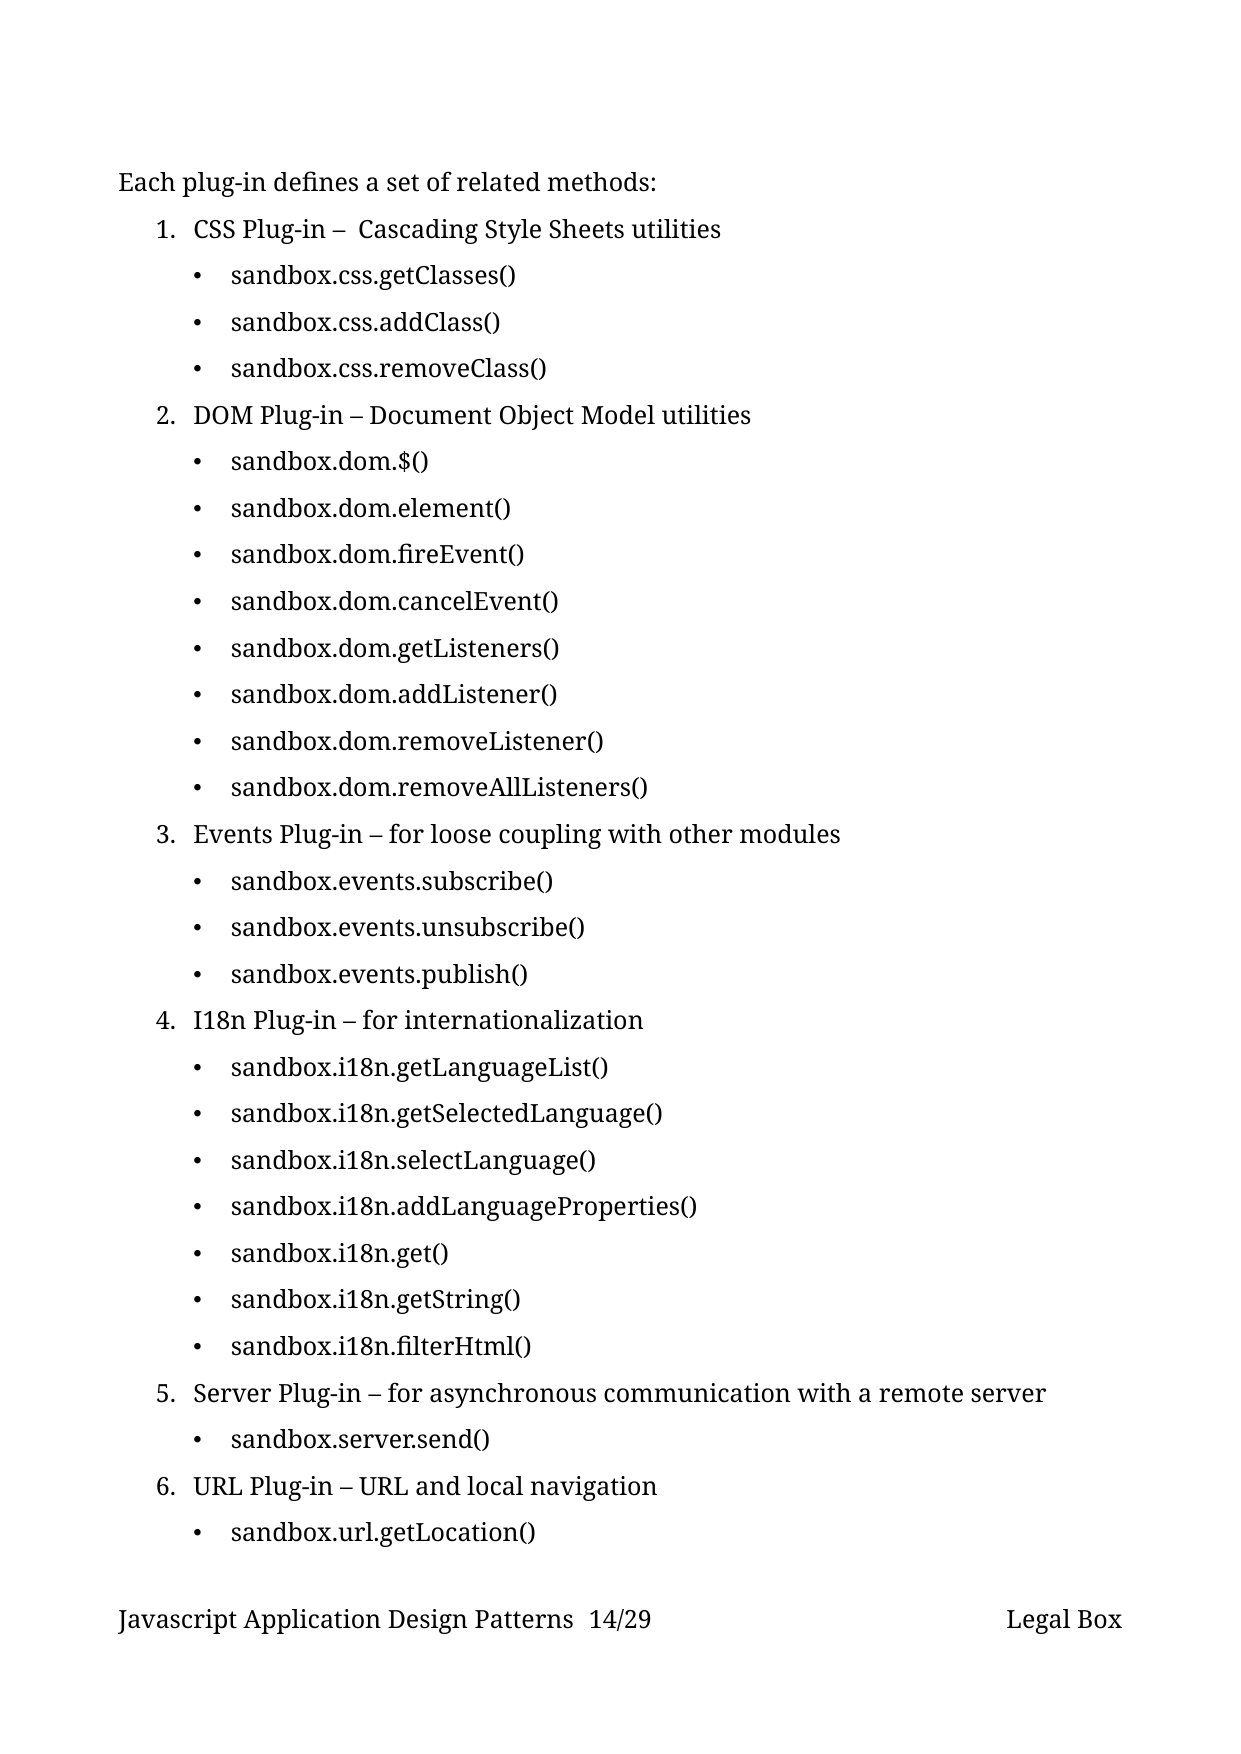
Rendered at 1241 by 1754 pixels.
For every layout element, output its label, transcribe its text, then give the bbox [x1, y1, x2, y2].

list sandbox.server.send() [193, 1422, 1122, 1456]
list sandbox.url.getLocation() [193, 1515, 1122, 1549]
list sandbox.i18n.filterHtml() [193, 1329, 1122, 1363]
list sandbox.dom.removeAllListeners() [193, 770, 1122, 804]
list sandbox.i18n.selectLanguage() [193, 1142, 1122, 1177]
list sandbox.events.subscribe() [193, 863, 1122, 897]
list URL Plug-in – URL and local navigation [156, 1468, 1122, 1502]
list sandbox.i18n.getString() [193, 1282, 1122, 1316]
list sandbox.events.publish() [193, 956, 1122, 990]
list sandbox.i18n.getLanguageList() [193, 1049, 1122, 1083]
list sandbox.css.removeClass() [193, 351, 1122, 385]
list I18n Plug-in – for internationalization [156, 1003, 1122, 1037]
list CSS Plug-in – Cascading Style Sheets utilities [156, 211, 1122, 245]
list sandbox.i18n.getSelectedLanguage() [193, 1096, 1122, 1130]
list DOM Plug-in – Document Object Model utilities [156, 397, 1122, 432]
list sandbox.dom.removeListener() [193, 723, 1122, 757]
list sandbox.events.unsubscribe() [193, 910, 1122, 944]
list sandbox.dom.addListener() [193, 677, 1122, 711]
list sandbox.dom.cancelEvent() [193, 584, 1122, 618]
list Events Plug-in – for loose coupling with other modules [156, 817, 1122, 851]
list sandbox.dom.fireEvent() [193, 537, 1122, 571]
text Each plug-in defines a set of related methods: [118, 165, 1122, 199]
list sandbox.dom.$() [193, 444, 1122, 478]
list sandbox.i18n.get() [193, 1236, 1122, 1270]
list sandbox.css.getClasses() [193, 258, 1122, 292]
list Server Plug-in – for asynchronous communication with a remote server [156, 1375, 1122, 1409]
list sandbox.dom.element() [193, 491, 1122, 525]
list sandbox.css.addClass() [193, 304, 1122, 338]
list sandbox.dom.getListeners() [193, 630, 1122, 664]
list sandbox.i18n.addLanguageProperties() [193, 1189, 1122, 1223]
